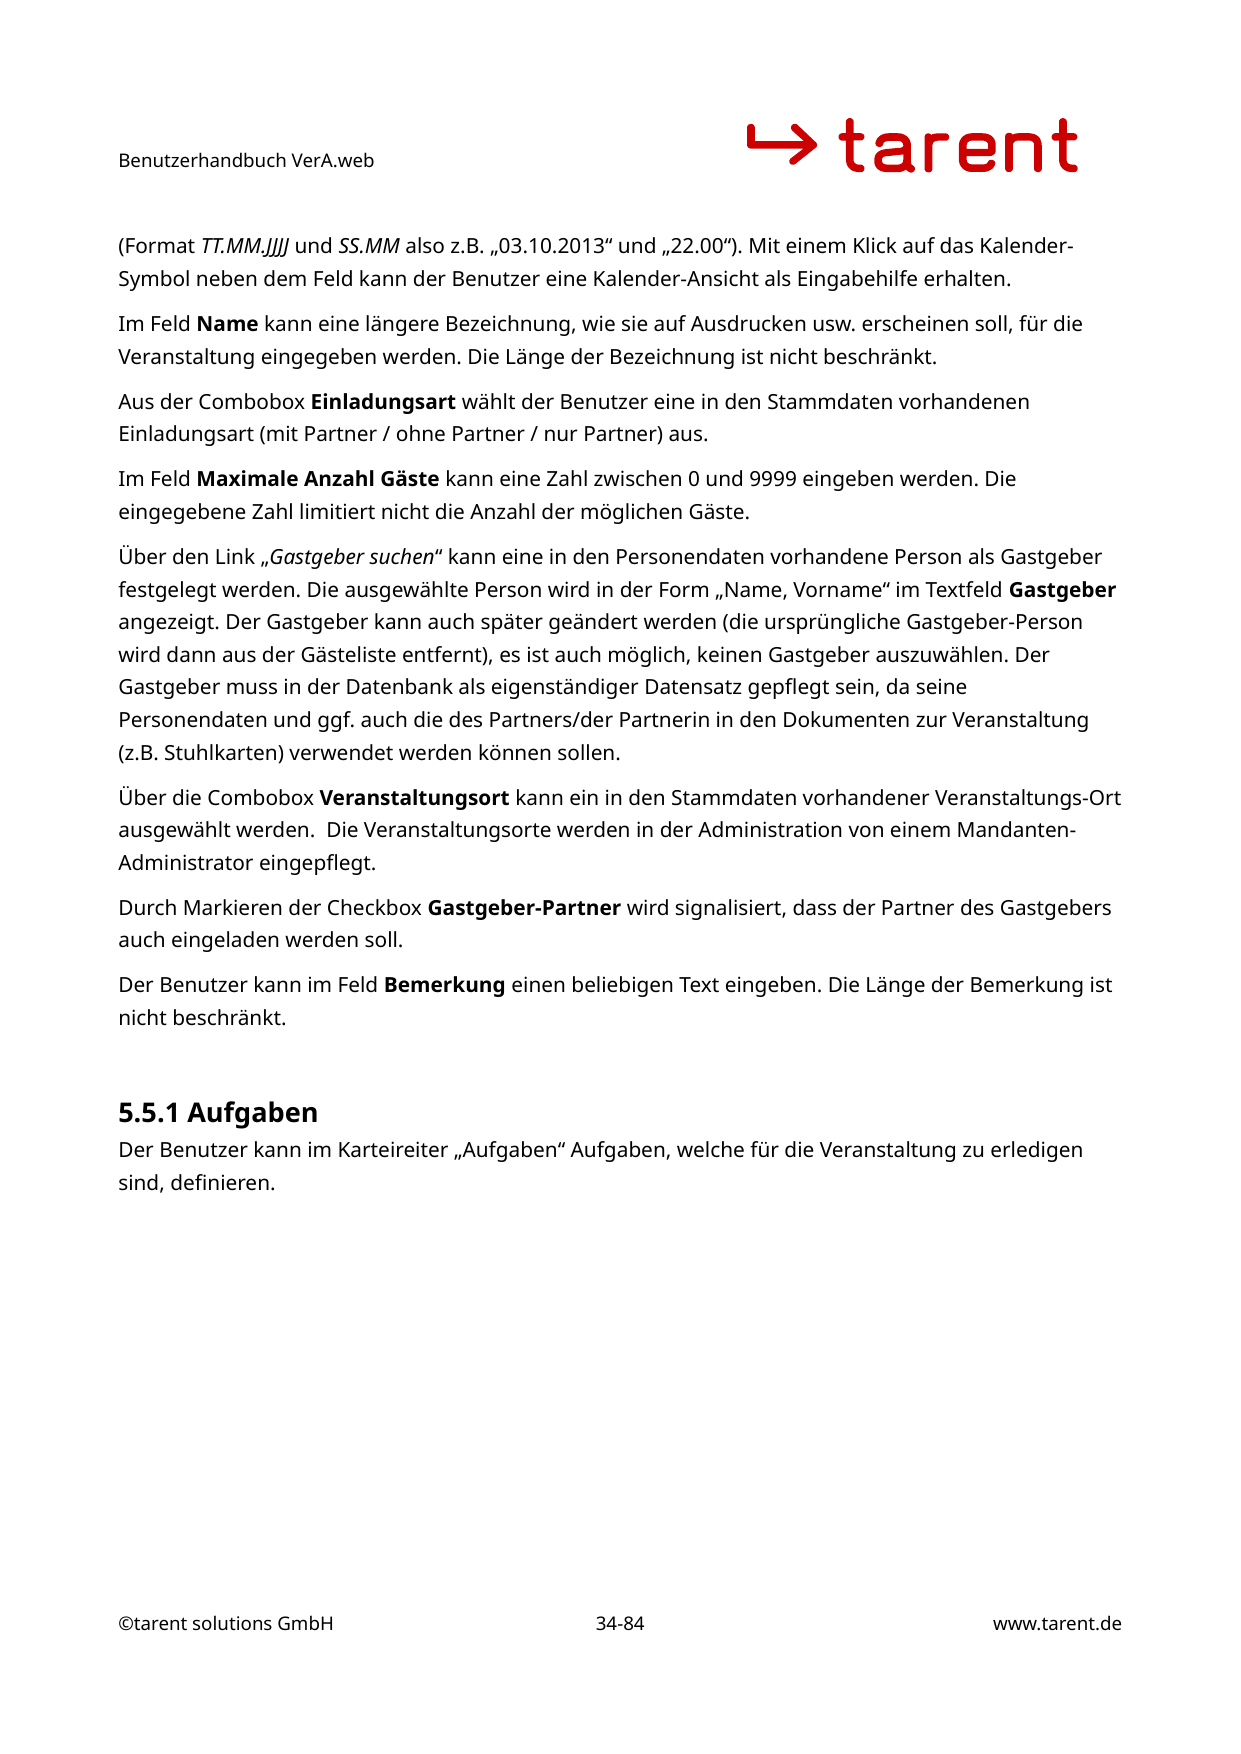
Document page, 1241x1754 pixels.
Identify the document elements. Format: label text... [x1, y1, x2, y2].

text Im Feld Name kann eine längere Bezeichnung, wie sie auf Ausdrucken usw. erscheinen soll, für die Veranstaltung eingegeben werden. Die Länge der Bezeichnung ist nicht beschränkt. [118, 309, 1122, 370]
subtitle Aufgaben [118, 1093, 1122, 1130]
text Im Feld Maximale Anzahl Gäste kann eine Zahl zwischen 0 und 9999 eingeben werden. Die eingegebene Zahl limitiert nicht die Anzahl der möglichen Gäste. [118, 464, 1122, 526]
text Aus der Combobox Einladungsart wählt der Benutzer eine in den Stammdaten vorhandenen Einladungsart (mit Partner / ohne Partner / nur Partner) aus. [118, 387, 1122, 448]
text Der Benutzer kann im Karteireiter „Aufgaben“ Aufgaben, welche für die Veranstaltung zu erledigen sind, definieren. [118, 1136, 1122, 1197]
text (Format TT.MM.JJJJ und SS.MM also z.B. „03.10.2013“ und „22.00“). Mit einem Klick auf das Kalender-Symbol neben dem Feld kann der Benutzer eine Kalender-Ansicht als Eingabehilfe erhalten. [118, 232, 1122, 293]
text Der Benutzer kann im Feld Bemerkung einen beliebigen Text eingeben. Die Länge der Bemerkung ist nicht beschränkt. [118, 971, 1122, 1032]
text Durch Markieren der Checkbox Gastgeber-Partner wird signalisiert, dass der Partner des Gastgebers auch eingeladen werden soll. [118, 893, 1122, 954]
text Über die Combobox Veranstaltungsort kann ein in den Stammdaten vorhandener Veranstaltungs-Ort ausgewählt werden. Die Veranstaltungsorte werden in der Administration von einem Mandanten-Administrator eingepflegt. [118, 783, 1122, 876]
text Über den Link „Gastgeber suchen“ kann eine in den Personendaten vorhandene Person als Gastgeber festgelegt werden. Die ausgewählte Person wird in der Form „Name, Vorname“ im Textfeld Gastgeber angezeigt. Der Gastgeber kann auch später geändert werden (die ursprüngliche Gastgeber-Person wird dann aus der Gästeliste entfernt), es ist auch möglich, keinen Gastgeber auszuwählen. Der Gastgeber muss in der Datenbank als eigenständiger Datensatz gepflegt sein, da seine Personendaten und ggf. auch die des Partners/der Partnerin in den Dokumenten zur Veranstaltung (z.B. Stuhlkarten) verwendet werden können sollen. [118, 542, 1122, 766]
